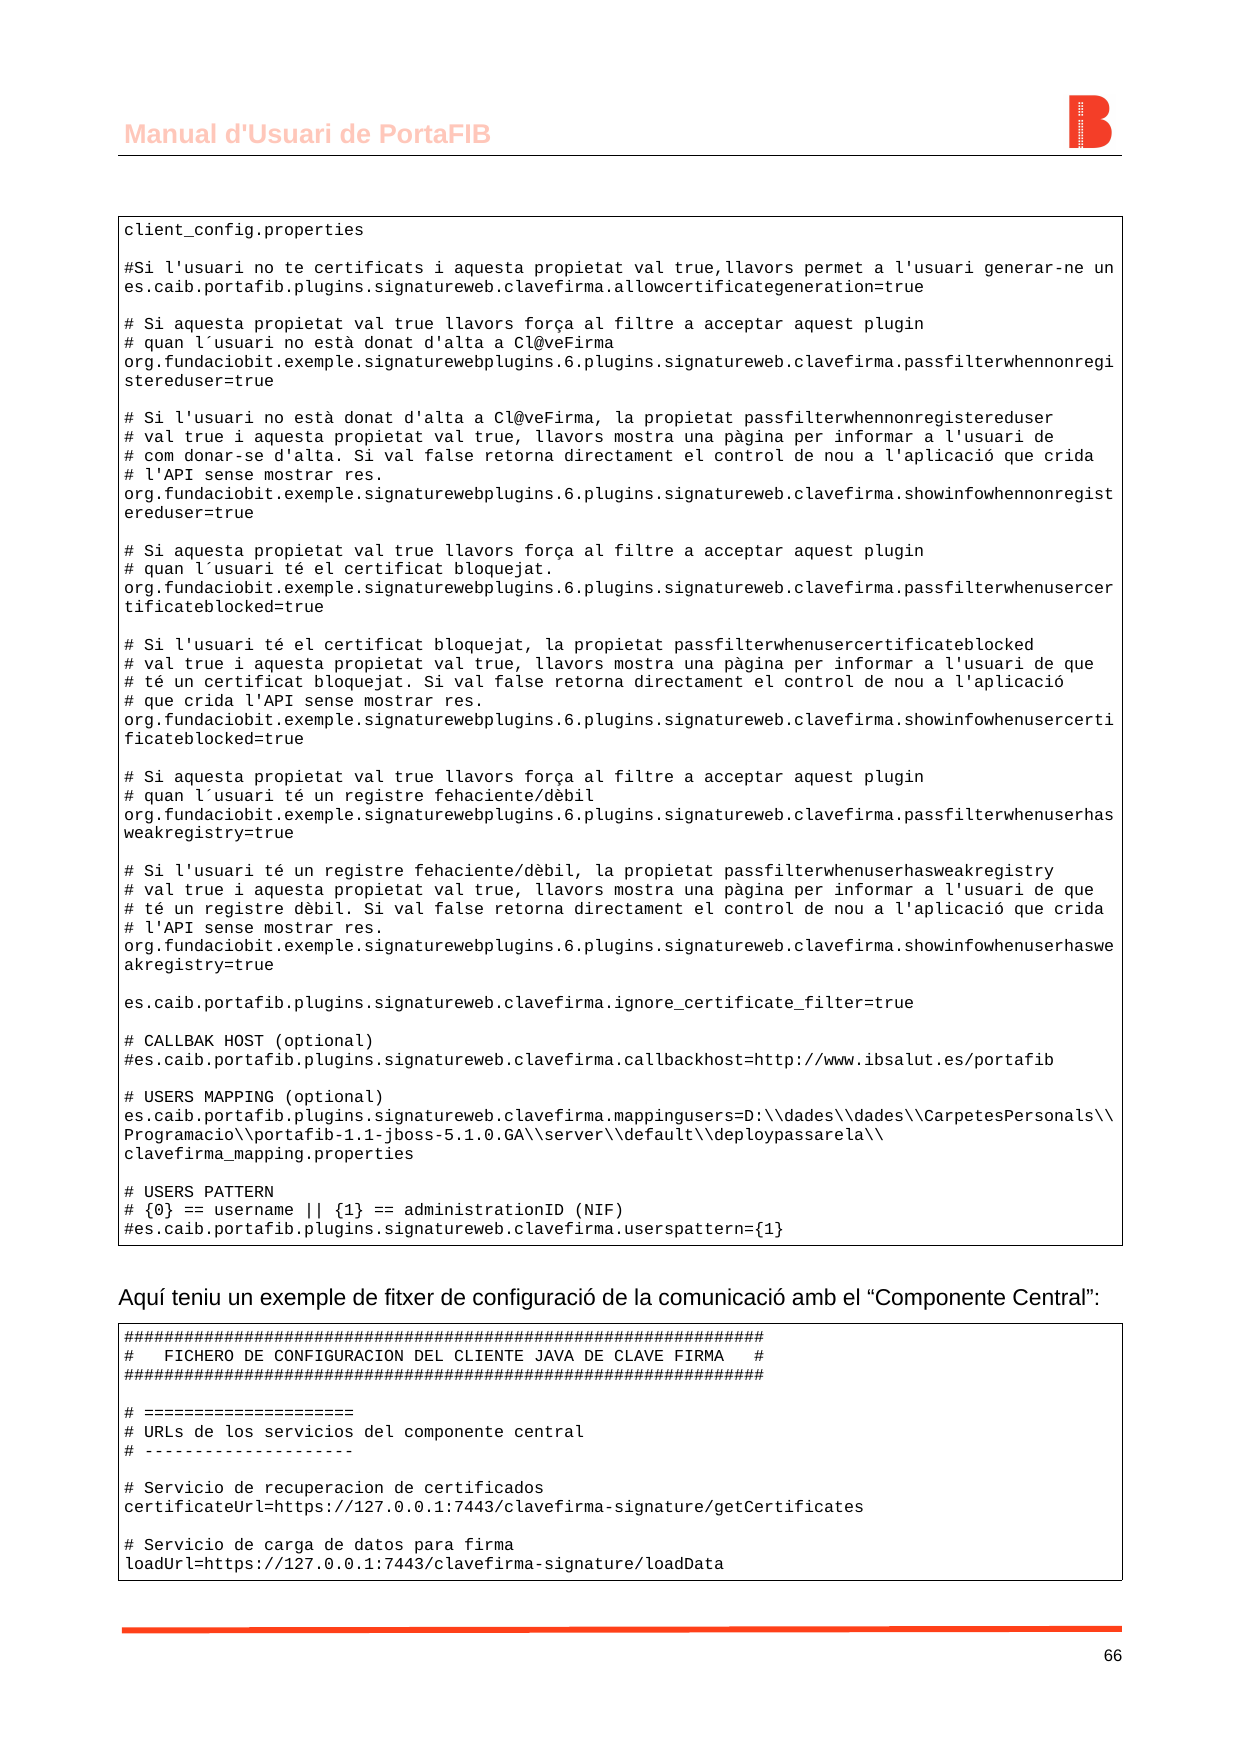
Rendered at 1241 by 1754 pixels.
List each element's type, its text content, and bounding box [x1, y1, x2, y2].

text Aquí teniu un exemple de fitxer de configuració de la comunicació amb el “Componente Central”: [118, 1284, 1122, 1311]
table_header client_config.properties #Si l'usuari no te certificats i aquesta propietat val true,llavors permet a l'usuari generar-ne un es.caib.portafib.plugins.signatureweb.clavefirma.allowcertificategeneration=true # Si aquesta propietat val true llavors força al filtre a acceptar aquest plugin # quan l´usuari no està donat d'alta a Cl@veFirma org.fundaciobit.exemple.signaturewebplugins.6.plugins.signatureweb.clavefirma.passfilterwhennonregistereduser=true # Si l'usuari no està donat d'alta a Cl@veFirma, la propietat passfilterwhennonregistereduser # val true i aquesta propietat val true, llavors mostra una pàgina per informar a l'usuari de # com donar-se d'alta. Si val false retorna directament el control de nou a l'aplicació que crida # l'API sense mostrar res. org.fundaciobit.exemple.signaturewebplugins.6.plugins.signatureweb.clavefirma.showinfowhennonregistereduser=true # Si aquesta propietat val true llavors força al filtre a acceptar aquest plugin # quan l´usuari té el certificat bloquejat. org.fundaciobit.exemple.signaturewebplugins.6.plugins.signatureweb.clavefirma.passfilterwhenusercertificateblocked=true # Si l'usuari té el certificat bloquejat, la propietat passfilterwhenusercertificateblocked # val true i aquesta propietat val true, llavors mostra una pàgina per informar a l'usuari de que # té un certificat bloquejat. Si val false retorna directament el control de nou a l'aplicació # que crida l'API sense mostrar res. org.fundaciobit.exemple.signaturewebplugins.6.plugins.signatureweb.clavefirma.showinfowhenusercertificateblocked=true # Si aquesta propietat val true llavors força al filtre a acceptar aquest plugin # quan l´usuari té un registre fehaciente/dèbil org.fundaciobit.exemple.signaturewebplugins.6.plugins.signatureweb.clavefirma.passfilterwhenuserhasweakregistry=true # Si l'usuari té un registre fehaciente/dèbil, la propietat passfilterwhenuserhasweakregistry # val true i aquesta propietat val true, llavors mostra una pàgina per informar a l'usuari de que # té un registre dèbil. Si val false retorna directament el control de nou a l'aplicació que crida # l'API sense mostrar res. org.fundaciobit.exemple.signaturewebplugins.6.plugins.signatureweb.clavefirma.showinfowhenuserhasweakregistry=true es.caib.portafib.plugins.signatureweb.clavefirma.ignore_certificate_filter=true # CALLBAK HOST (optional) #es.caib.portafib.plugins.signatureweb.clavefirma.callbackhost=http://www.ibsalut.es/portafib # USERS MAPPING (optional) es.caib.portafib.plugins.signatureweb.clavefirma.mappingusers=D:\\dades\\dades\\CarpetesPersonals\\Programacio\\portafib-1.1-jboss-5.1.0.GA\\server\\default\\deploypassarela\\clavefirma_mapping.properties # USERS PATTERN # {0} == username || {1} == administrationID (NIF) #es.caib.portafib.plugins.signatureweb.clavefirma.userspattern={1} [119, 217, 1122, 1245]
picture [1063, 94, 1117, 150]
table_header ################################################################ # FICHERO DE CONFIGURACION DEL CLIENTE JAVA DE CLAVE FIRMA # ################################################################ # ===================== # URLs de los servicios del componente central # --------------------- # Servicio de recuperacion de certificados certificateUrl=https://127.0.0.1:7443/clavefirma-signature/getCertificates # Servicio de carga de datos para firma loadUrl=https://127.0.0.1:7443/clavefirma-signature/loadData [119, 1324, 1122, 1580]
